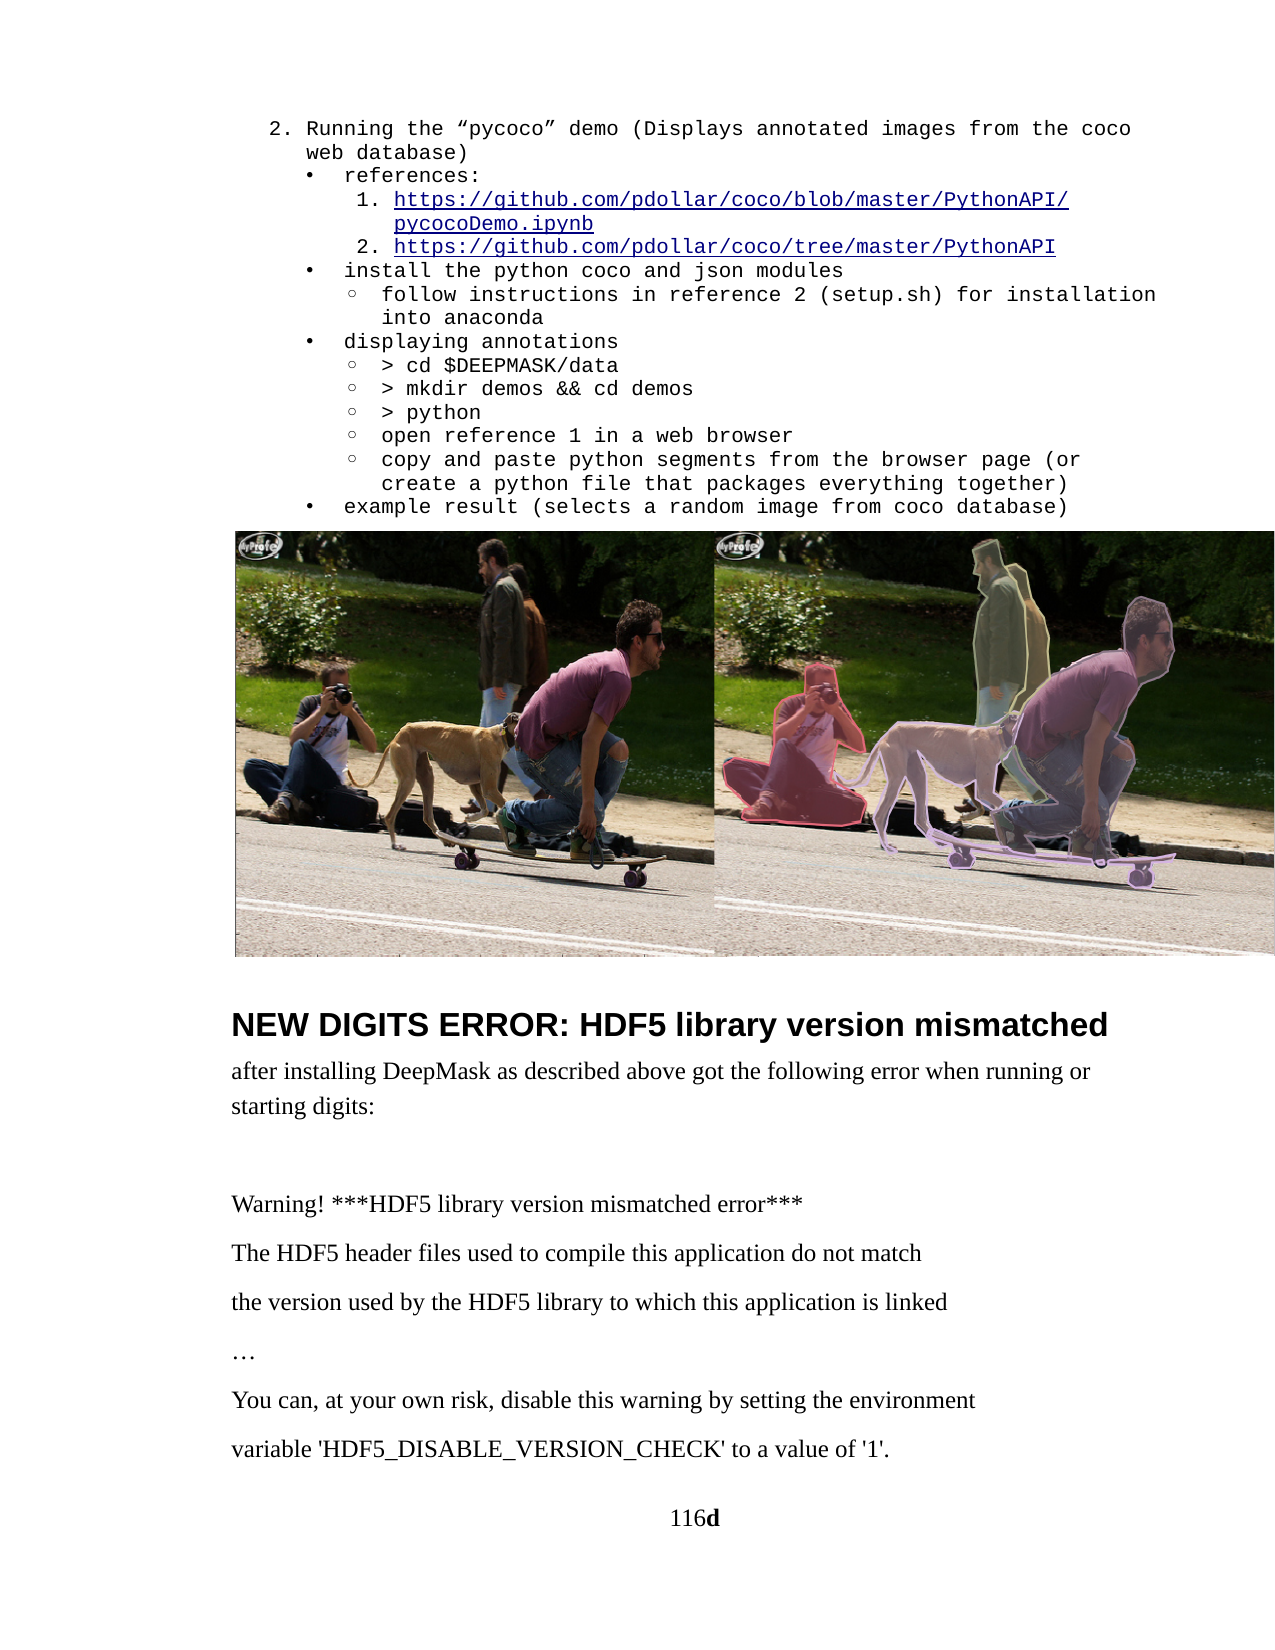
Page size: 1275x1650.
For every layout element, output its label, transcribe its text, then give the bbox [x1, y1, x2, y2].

list Running the “pycoco” demo (Displays annotated images from the coco web database) [269, 118, 1158, 165]
list > python [344, 402, 1158, 426]
text the version used by the HDF5 library to which this application is linked [231, 1287, 1158, 1316]
text Warning! ***HDF5 library version mismatched error*** [231, 1189, 1158, 1218]
text after installing DeepMask as described above got the following error when running or starting digits: [231, 1056, 1158, 1120]
list displaying annotations [306, 331, 1158, 354]
text You can, at your own risk, disable this warning by setting the environment [231, 1385, 1158, 1414]
text … [231, 1336, 1158, 1365]
subtitle NEW DIGITS ERROR: HDF5 library version mismatched [231, 1006, 1158, 1044]
list > cd $DEEPMASK/data [344, 354, 1158, 378]
list install the python coco and json modules [306, 260, 1158, 284]
text The HDF5 header files used to compile this application do not match [231, 1238, 1158, 1267]
list https://github.com/pdollar/coco/tree/master/PythonAPI [356, 236, 1158, 260]
list references: [306, 165, 1158, 189]
list open reference 1 in a web browser [344, 426, 1158, 449]
list follow instructions in reference 2 (setup.sh) for installation into anaconda [344, 284, 1158, 331]
text variable 'HDF5_DISABLE_VERSION_CHECK' to a value of '1'. [231, 1434, 1158, 1463]
picture [235, 531, 1275, 957]
list copy and paste python segments from the browser page (or create a python file that packages everything together) [344, 449, 1158, 496]
list > mkdir demos && cd demos [344, 378, 1158, 402]
list https://github.com/pdollar/coco/blob/master/PythonAPI/pycocoDemo.ipynb [356, 189, 1158, 236]
list example result (selects a random image from coco database) [306, 496, 1158, 520]
